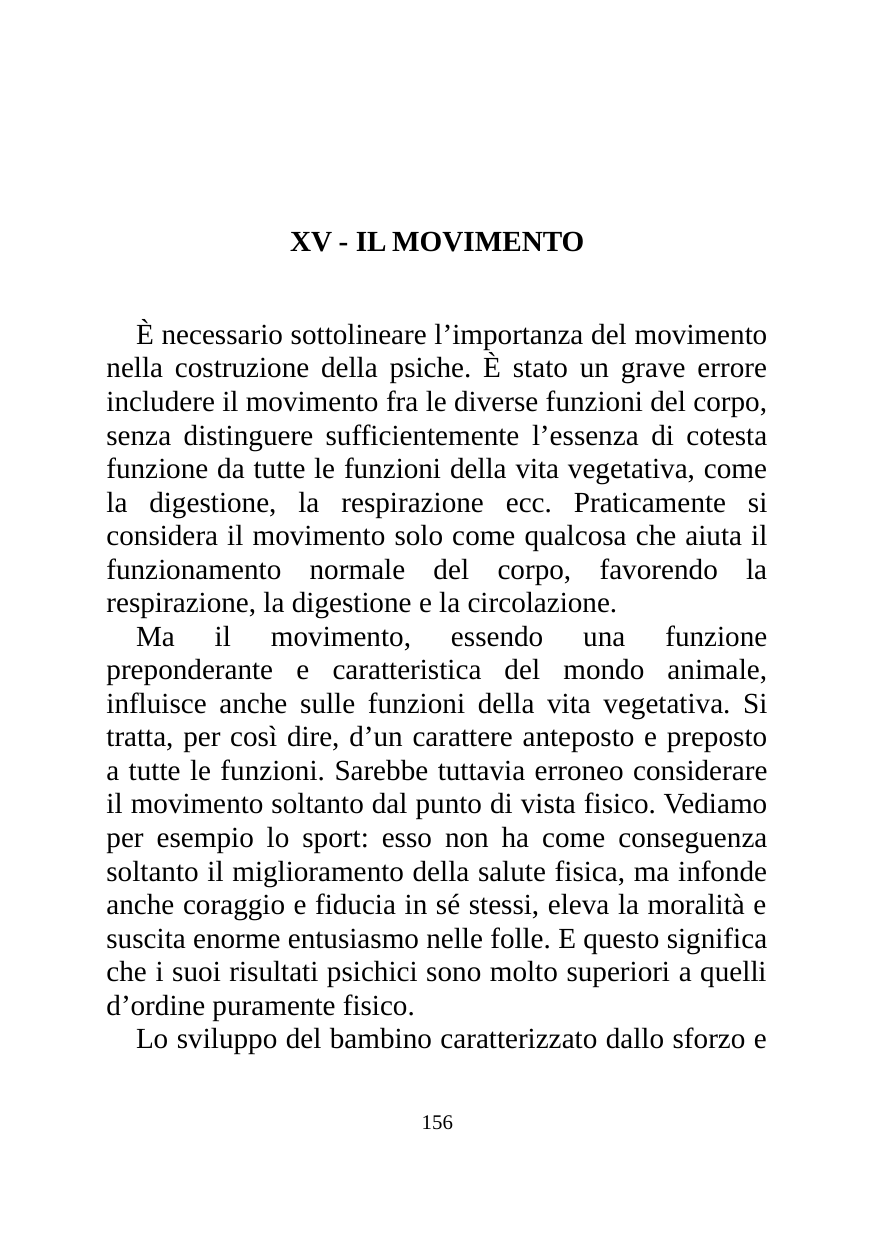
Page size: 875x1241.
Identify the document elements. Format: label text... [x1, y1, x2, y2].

text Lo sviluppo del bambino caratterizzato dallo sforzo e [106, 1021, 768, 1055]
subtitle XV - IL MOVIMENTO [106, 224, 768, 258]
text È necessario sottolineare l’importanza del movimento nella costruzione della psiche. È stato un grave errore includere il movimento fra le diverse funzioni del corpo, senza distinguere sufficientemente l’essenza di cotesta funzione da tutte le funzioni della vita vegetativa, come la digestione, la respirazione ecc. Praticamente si considera il movimento solo come qualcosa che aiuta il funzionamento normale del corpo, favorendo la respirazione, la digestione e la circolazione. [106, 317, 768, 619]
text Ma il movimento, essendo una funzione preponderante e caratteristica del mondo animale, influisce anche sulle funzioni della vita vegetativa. Si tratta, per così dire, d’un carattere anteposto e preposto a tutte le funzioni. Sarebbe tuttavia erroneo considerare il movimento soltanto dal punto di vista fisico. Vediamo per esempio lo sport: esso non ha come conseguenza soltanto il miglioramento della salute fisica, ma infonde anche coraggio e fiducia in sé stessi, eleva la moralità e suscita enorme entusiasmo nelle folle. E questo significa che i suoi risultati psichici sono molto superiori a quelli d’ordine puramente fisico. [106, 619, 768, 1021]
